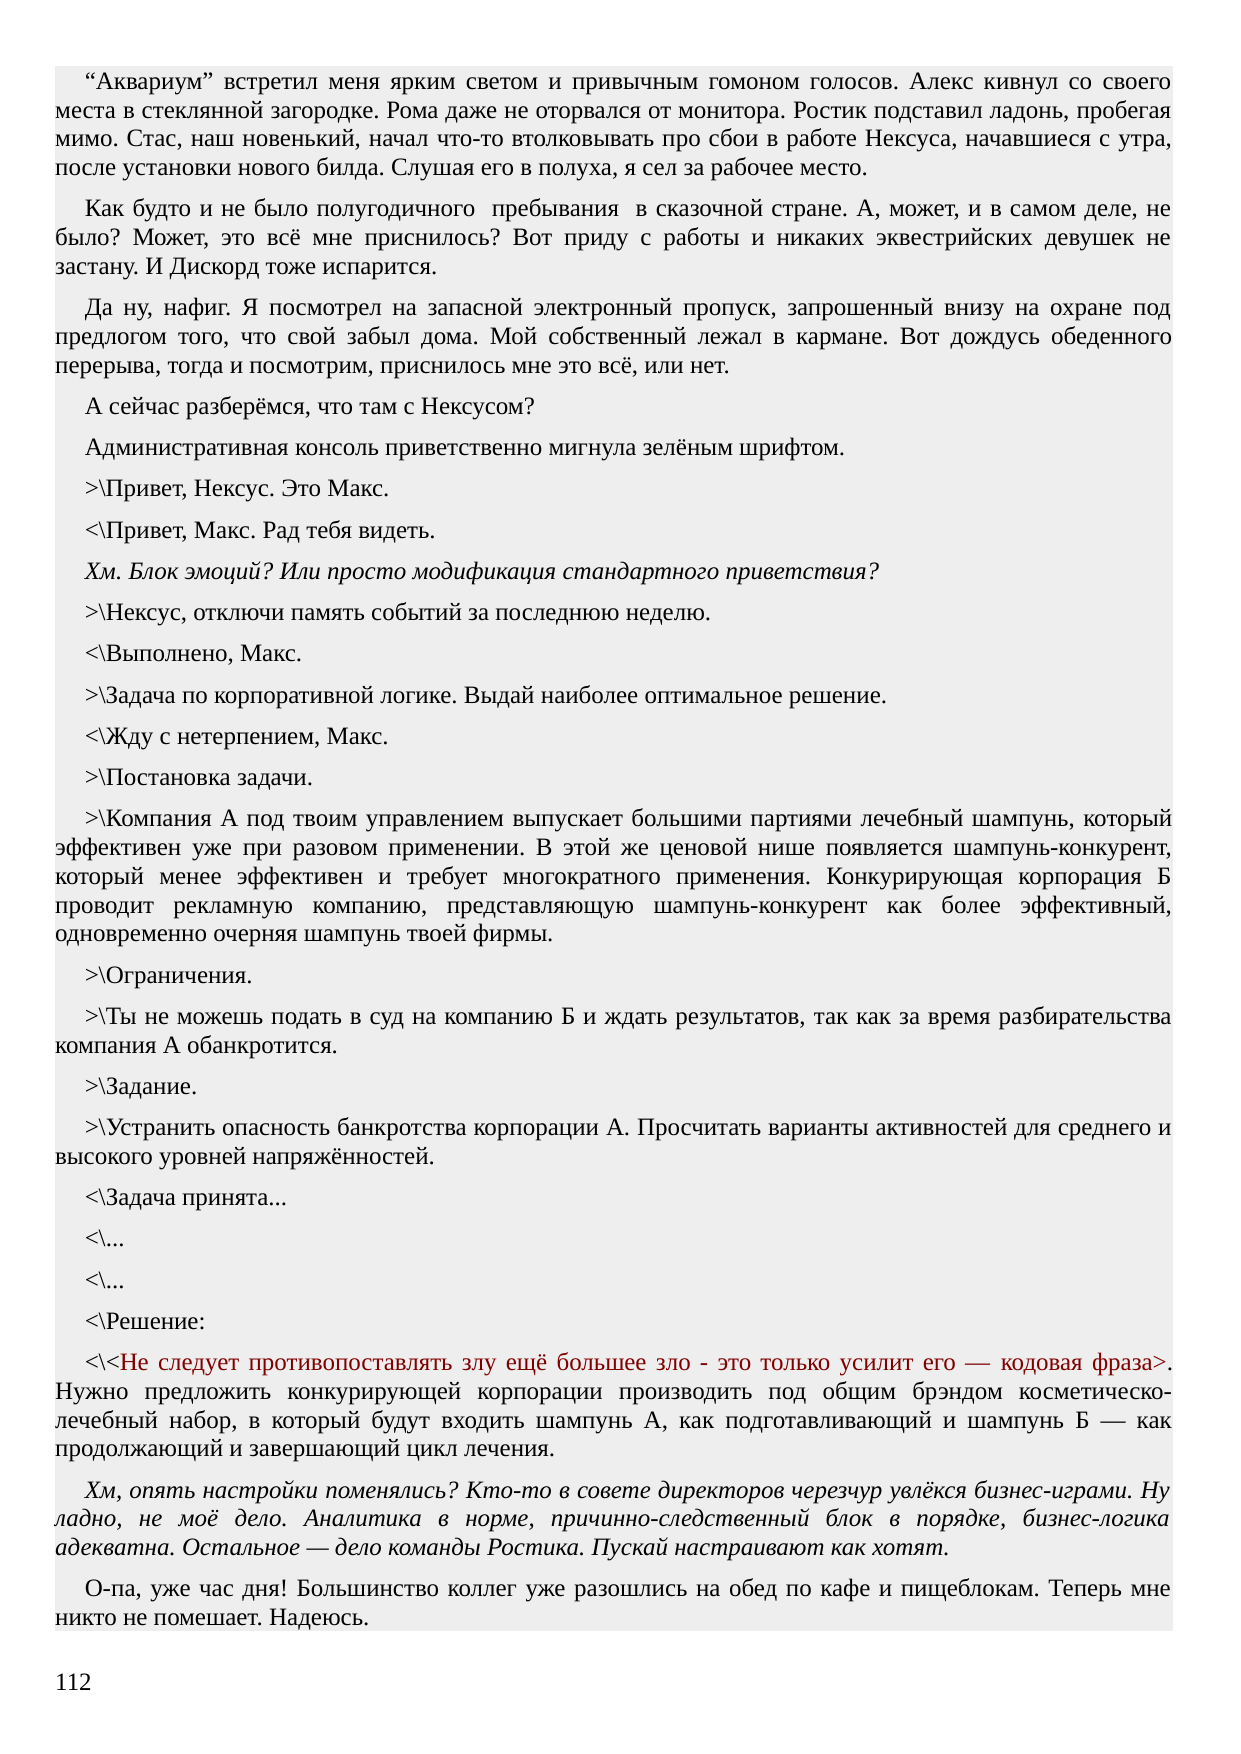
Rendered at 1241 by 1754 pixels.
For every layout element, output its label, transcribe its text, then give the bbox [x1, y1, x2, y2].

text >\Задание. [55, 1071, 1173, 1100]
text <\... [55, 1265, 1173, 1293]
text >\Компания А под твоим управлением выпускает большими партиями лечебный шампунь, который эффективен уже при разовом применении. В этой же ценовой нише появляется шампунь-конкурент, который менее эффективен и требует многократного применения. Конкурирующая корпорация Б проводит рекламную компанию, представляющую шампунь-конкурент как более эффективный, одновременно очерняя шампунь твоей фирмы. [55, 803, 1173, 947]
text Как будто и не было полугодичного пребывания в сказочной стране. А, может, и в самом деле, не было? Может, это всё мне приснилось? Вот приду с работы и никаких эквестрийских девушек не застану. И Дискорд тоже испарится. [55, 193, 1173, 280]
text О-па, уже час дня! Большинство коллег уже разошлись на обед по кафе и пищеблокам. Теперь мне никто не помешает. Надеюсь. [55, 1573, 1173, 1631]
text >\Ты не можешь подать в суд на компанию Б и ждать результатов, так как за время разбирательства компания А обанкротится. [55, 1001, 1173, 1058]
text Хм, опять настройки поменялись? Кто-то в совете директоров черезчур увлёкся бизнес-играми. Ну ладно, не моё дело. Аналитика в норме, причинно-следственный блок в порядке, бизнес-логика адекватна. Остальное — дело команды Ростика. Пускай настраивают как хотят. [55, 1475, 1173, 1561]
text <\Привет, Макс. Рад тебя видеть. [55, 515, 1173, 543]
text >\Устранить опасность банкротства корпорации А. Просчитать варианты активностей для среднего и высокого уровней напряжённостей. [55, 1112, 1173, 1170]
text Административная консоль приветственно мигнула зелёным шрифтом. [55, 432, 1173, 461]
text <\<Не следует противопоставлять злу ещё большее зло - это только усилит его — кодовая фраза>. Нужно предложить конкурирующей корпорации производить под общим брэндом косметическо-лечебный набор, в который будут входить шампунь А, как подготавливающий и шампунь Б — как продолжающий и завершающий цикл лечения. [55, 1347, 1173, 1462]
text <\Решение: [55, 1306, 1173, 1335]
text <\Выполнено, Макс. [55, 638, 1173, 667]
text >\Привет, Нексус. Это Макс. [55, 473, 1173, 502]
text Хм. Блок эмоций? Или просто модификация стандартного приветствия? [55, 556, 1173, 585]
text >\Задача по корпоративной логике. Выдай наиболее оптимальное решение. [55, 680, 1173, 708]
text “Аквариум” встретил меня ярким светом и привычным гомоном голосов. Алекс кивнул со своего места в стеклянной загородке. Рома даже не оторвался от монитора. Ростик подставил ладонь, пробегая мимо. Стас, наш новенький, начал что-то втолковывать про сбои в работе Нексуса, начавшиеся с утра, после установки нового билда. Слушая его в полуха, я сел за рабочее место. [55, 66, 1173, 181]
text >\Нексус, отключи память событий за последнюю неделю. [55, 597, 1173, 626]
text <\... [55, 1223, 1173, 1252]
text >\Постановка задачи. [55, 762, 1173, 791]
text Да ну, нафиг. Я посмотрел на запасной электронный пропуск, запрошенный внизу на охране под предлогом того, что свой забыл дома. Мой собственный лежал в кармане. Вот дождусь обеденного перерыва, тогда и посмотрим, приснилось мне это всё, или нет. [55, 292, 1173, 378]
text >\Ограничения. [55, 960, 1173, 988]
text <\Задача принята... [55, 1182, 1173, 1211]
text А сейчас разберёмся, что там с Нексусом? [55, 391, 1173, 420]
text <\Жду с нетерпением, Макс. [55, 721, 1173, 750]
